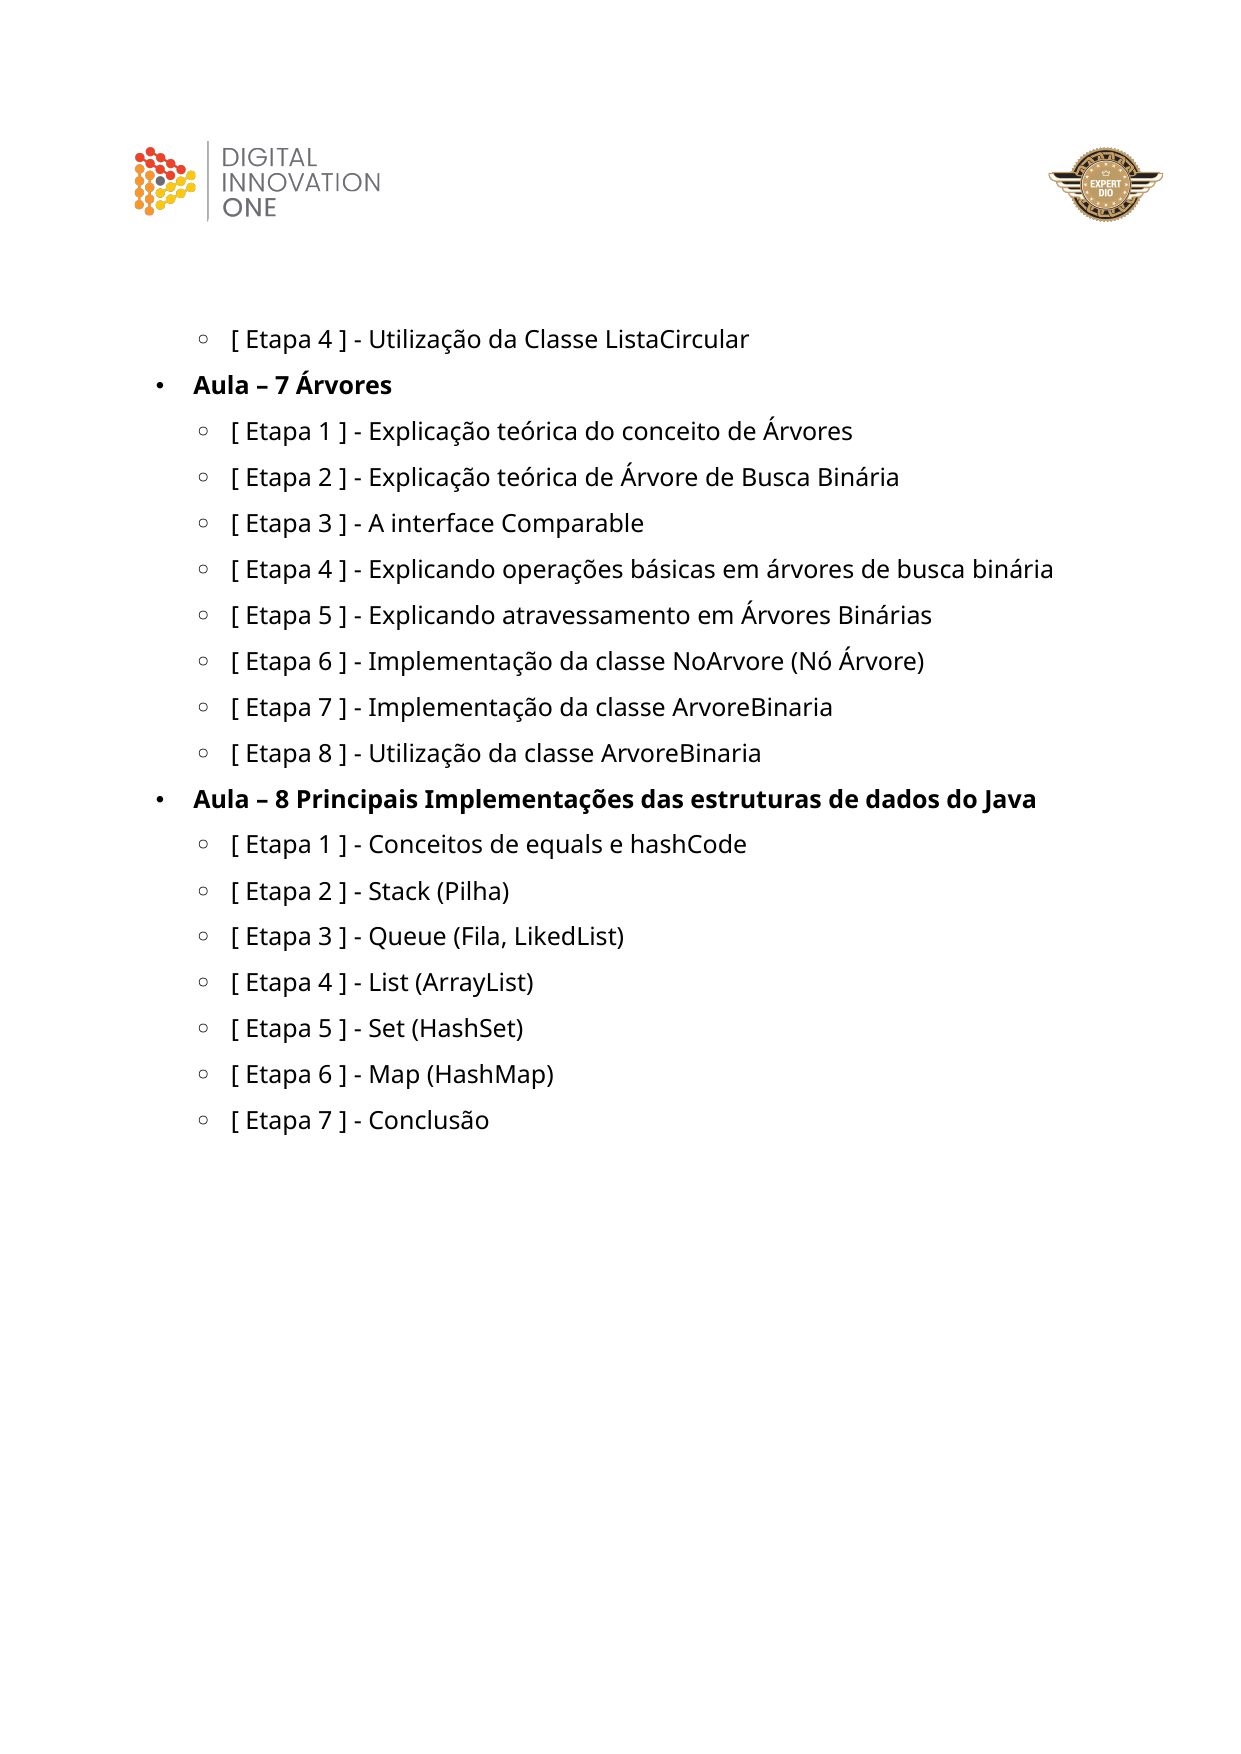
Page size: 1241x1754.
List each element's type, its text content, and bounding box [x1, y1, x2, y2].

list [ Etapa 5 ] - Explicando atravessamento em Árvores Binárias [193, 597, 1122, 632]
picture [118, 132, 397, 230]
list [ Etapa 1 ] - Explicação teórica do conceito de Árvores [193, 414, 1122, 448]
list [ Etapa 4 ] - List (ArrayList) [193, 965, 1122, 999]
list [ Etapa 5 ] - Set (HashSet) [193, 1011, 1122, 1045]
picture [1047, 126, 1165, 244]
list Aula – 7 Árvores [156, 368, 1122, 402]
list [ Etapa 6 ] - Implementação da classe NoArvore (Nó Árvore) [193, 643, 1122, 677]
list [ Etapa 4 ] - Explicando operações básicas em árvores de busca binária [193, 552, 1122, 586]
list [ Etapa 7 ] - Conclusão [193, 1103, 1122, 1137]
list [ Etapa 3 ] - Queue (Fila, LikedList) [193, 919, 1122, 953]
list [ Etapa 4 ] - Utilização da Classe ListaCircular [193, 322, 1122, 356]
list [ Etapa 3 ] - A interface Comparable [193, 506, 1122, 540]
list Aula – 8 Principais Implementações das estruturas de dados do Java [156, 781, 1122, 815]
list [ Etapa 2 ] - Explicação teórica de Árvore de Busca Binária [193, 460, 1122, 494]
list [ Etapa 2 ] - Stack (Pilha) [193, 873, 1122, 907]
list [ Etapa 1 ] - Conceitos de equals e hashCode [193, 827, 1122, 861]
list [ Etapa 8 ] - Utilização da classe ArvoreBinaria [193, 735, 1122, 769]
list [ Etapa 7 ] - Implementação da classe ArvoreBinaria [193, 689, 1122, 723]
list [ Etapa 6 ] - Map (HashMap) [193, 1057, 1122, 1091]
